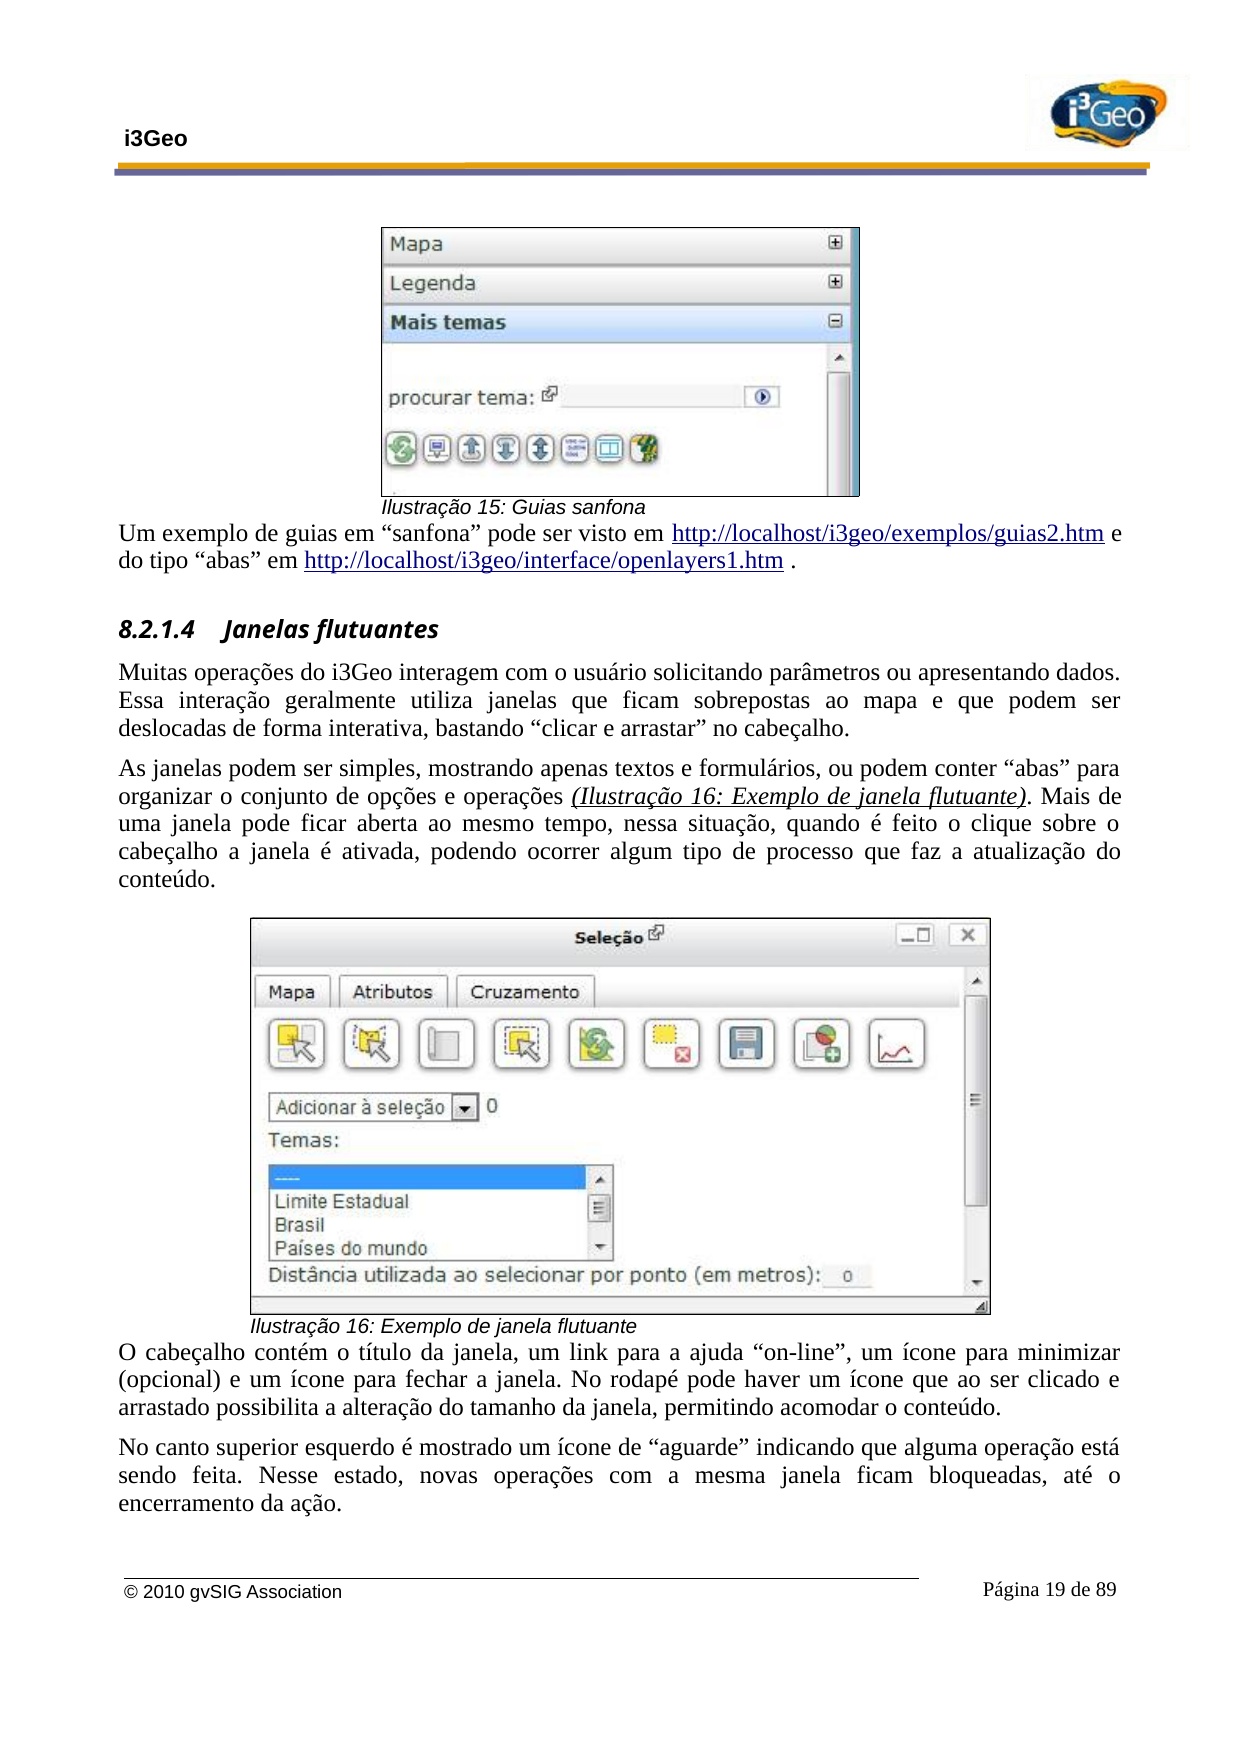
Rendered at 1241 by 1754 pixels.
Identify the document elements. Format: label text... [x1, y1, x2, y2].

picture [1025, 74, 1191, 151]
picture [251, 919, 990, 1314]
text Ilustração 15: Guias sanfona [381, 497, 859, 519]
text Muitas operações do i3Geo interagem com o usuário solicitando parâmetros ou apresentando dados. Essa interação geralmente utiliza janelas que ficam sobrepostas ao mapa e que podem ser deslocadas de forma interativa, bastando “clicar e arrastar” no cabeçalho. [118, 658, 1122, 742]
text O cabeçalho contém o título da janela, um link para a ajuda “on-line”, um ícone para minimizar (opcional) e um ícone para fechar a janela. No rodapé pode haver um ícone que ao ser clicado e arrastado possibilita a alteração do tamanho da janela, permitindo acomodar o conteúdo. [118, 905, 1122, 1421]
text Um exemplo de guias em “sanfona” pode ser visto em http://localhost/i3geo/exemplos/guias2.htm e do tipo “abas” em http://localhost/i3geo/interface/openlayers1.htm . [118, 214, 1122, 574]
picture [382, 228, 859, 496]
text Ilustração 16: Exemplo de janela flutuante [250, 1315, 990, 1338]
text No canto superior esquerdo é mostrado um ícone de “aguarde” indicando que alguma operação está sendo feita. Nesse estado, novas operações com a mesma janela ficam bloqueadas, até o encerramento da ação. [118, 1433, 1122, 1516]
subtitle Janelas flutuantes [118, 612, 1122, 646]
text As janelas podem ser simples, mostrando apenas textos e formulários, ou podem conter “abas” para organizar o conjunto de opções e operações (Ilustração 16: Exemplo de janela flutuante). Mais de uma janela pode ficar aberta ao mesmo tempo, nessa situação, quando é feito o clique sobre o cabeçalho a janela é ativada, podendo ocorrer algum tipo de processo que faz a atualização do conteúdo. [118, 754, 1122, 893]
